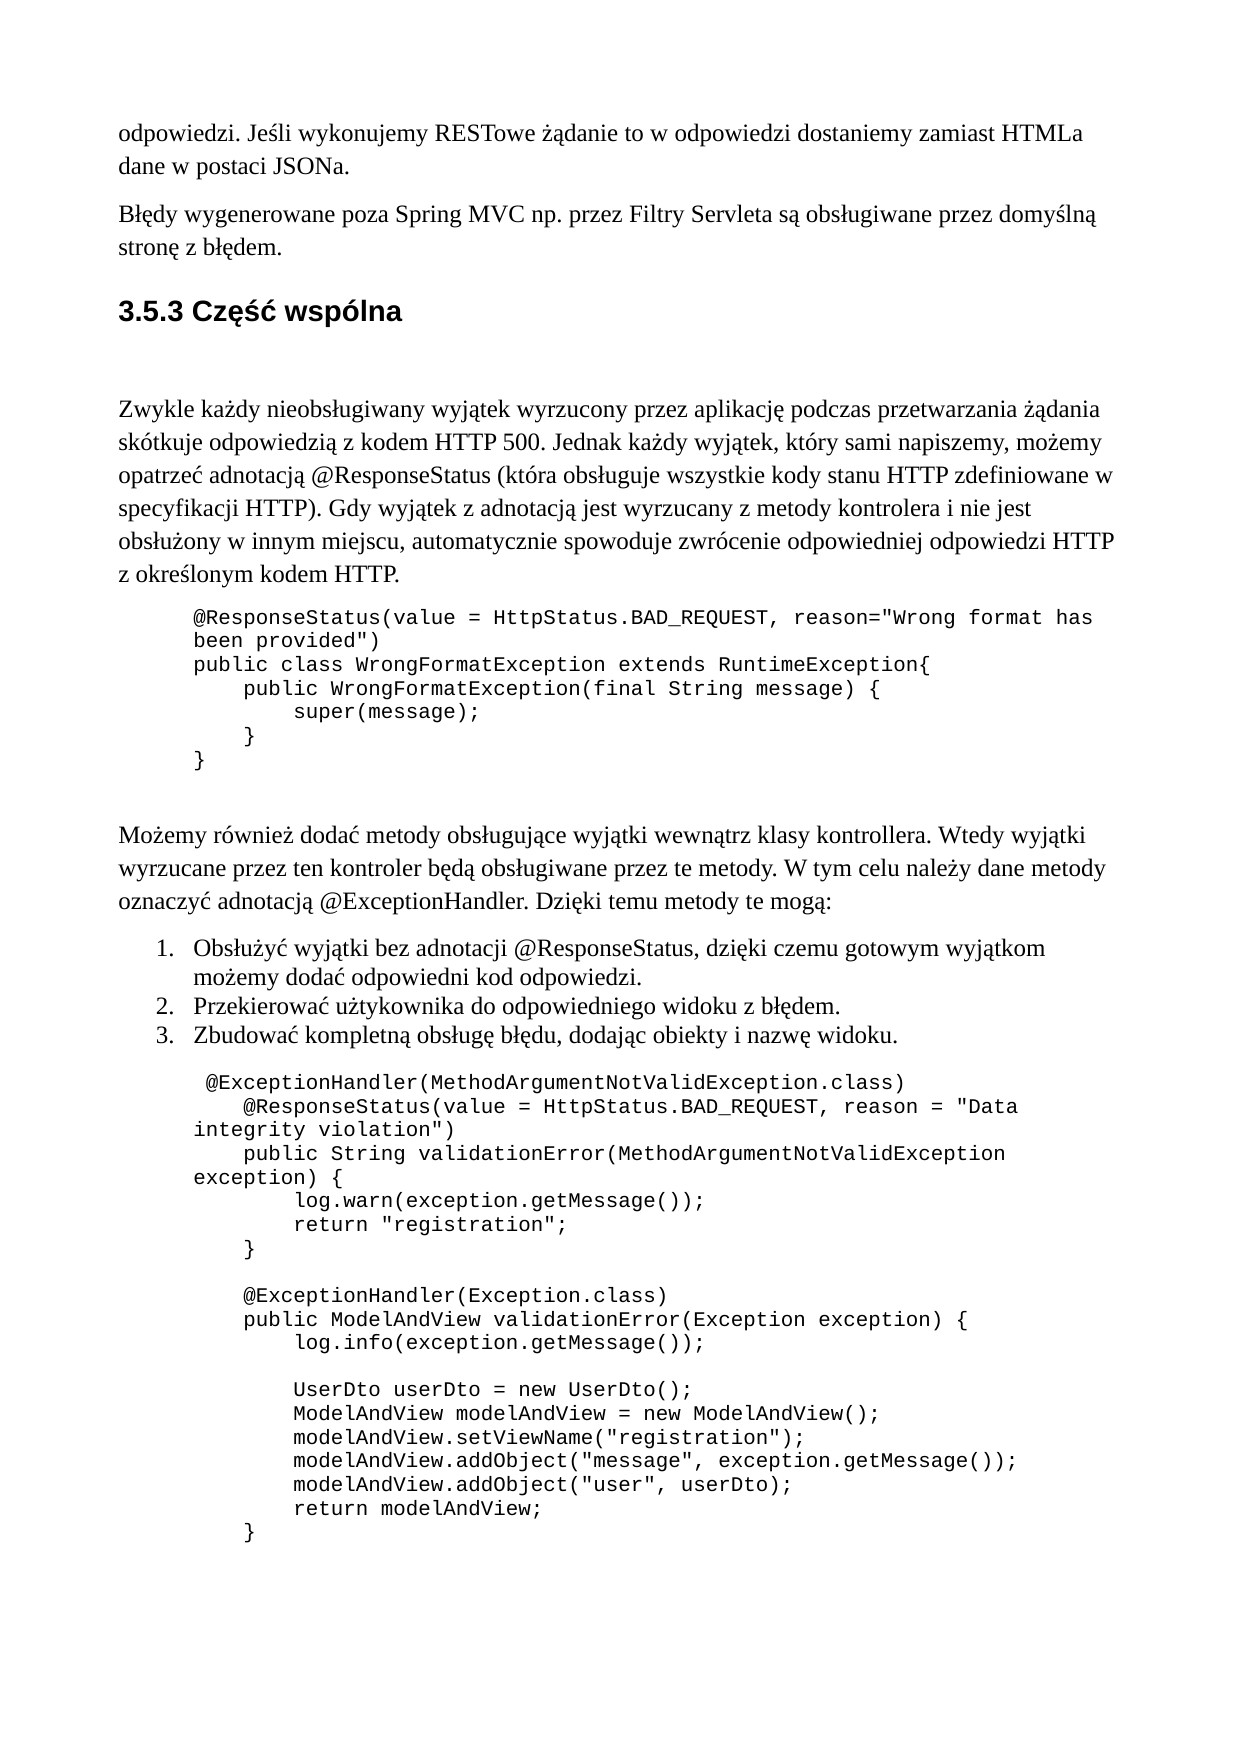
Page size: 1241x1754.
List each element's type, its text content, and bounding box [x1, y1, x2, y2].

text modelAndView.addObject("message", exception.getMessage()); [193, 1450, 1122, 1474]
text public ModelAndView validationError(Exception exception) { [193, 1308, 1122, 1332]
text Błędy wygenerowane poza Spring MVC np. przez Filtry Servleta są obsługiwane przez domyślną stronę z błędem. [118, 199, 1122, 261]
text Możemy również dodać metody obsługujące wyjątki wewnątrz klasy kontrollera. Wtedy wyjątki wyrzucane przez ten kontroler będą obsługiwane przez te metody. W tym celu należy dane metody oznaczyć adnotacją @ExceptionHandler. Dzięki temu metody te mogą: [118, 820, 1122, 914]
text return "registration"; [193, 1214, 1122, 1238]
text } [193, 725, 1122, 748]
text return modelAndView; [193, 1498, 1122, 1521]
text public WrongFormatException(final String message) { [193, 678, 1122, 701]
text public String validationError(MethodArgumentNotValidException exception) { [193, 1143, 1122, 1190]
text @ExceptionHandler(MethodArgumentNotValidException.class) [193, 1072, 1122, 1096]
text odpowiedzi. Jeśli wykonujemy RESTowe żądanie to w odpowiedzi dostaniemy zamiast HTMLa dane w postaci JSONa. [118, 118, 1122, 180]
list Obsłużyć wyjątki bez adnotacji @ResponseStatus, dzięki czemu gotowym wyjątkom możemy dodać odpowiedni kod odpowiedzi. [156, 933, 1122, 991]
text log.info(exception.getMessage()); [193, 1332, 1122, 1356]
text @ExceptionHandler(Exception.class) [193, 1285, 1122, 1308]
text public class WrongFormatException extends RuntimeException{ [193, 654, 1122, 678]
list Przekierować użtykownika do odpowiedniego widoku z błędem. [156, 991, 1122, 1020]
list Zbudować kompletną obsługę błędu, dodając obiekty i nazwę widoku. [156, 1020, 1122, 1048]
text UserDto userDto = new UserDto(); [193, 1379, 1122, 1403]
text @ResponseStatus(value = HttpStatus.BAD_REQUEST, reason = "Data integrity violation") [193, 1096, 1122, 1143]
text log.warn(exception.getMessage()); [193, 1190, 1122, 1214]
text } [193, 748, 1122, 772]
text Zwykle każdy nieobsługiwany wyjątek wyrzucony przez aplikację podczas przetwarzania żądania skótkuje odpowiedzią z kodem HTTP 500. Jednak każdy wyjątek, który sami napiszemy, możemy opatrzeć adnotacją @ResponseStatus (która obsługuje wszystkie kody stanu HTTP zdefiniowane w specyfikacji HTTP). Gdy wyjątek z adnotacją jest wyrzucany z metody kontrolera i nie jest obsłużony w innym miejscu, automatycznie spowoduje zwrócenie odpowiedniej odpowiedzi HTTP z określonym kodem HTTP. [118, 394, 1122, 588]
text modelAndView.addObject("user", userDto); [193, 1474, 1122, 1498]
text super(message); [193, 701, 1122, 725]
text @ResponseStatus(value = HttpStatus.BAD_REQUEST, reason="Wrong format has been provided") [193, 607, 1122, 654]
subtitle 3.5.3 Część wspólna [118, 294, 1122, 328]
text } [193, 1521, 1122, 1545]
text } [193, 1238, 1122, 1261]
text ModelAndView modelAndView = new ModelAndView(); [193, 1403, 1122, 1427]
text modelAndView.setViewName("registration"); [193, 1427, 1122, 1450]
